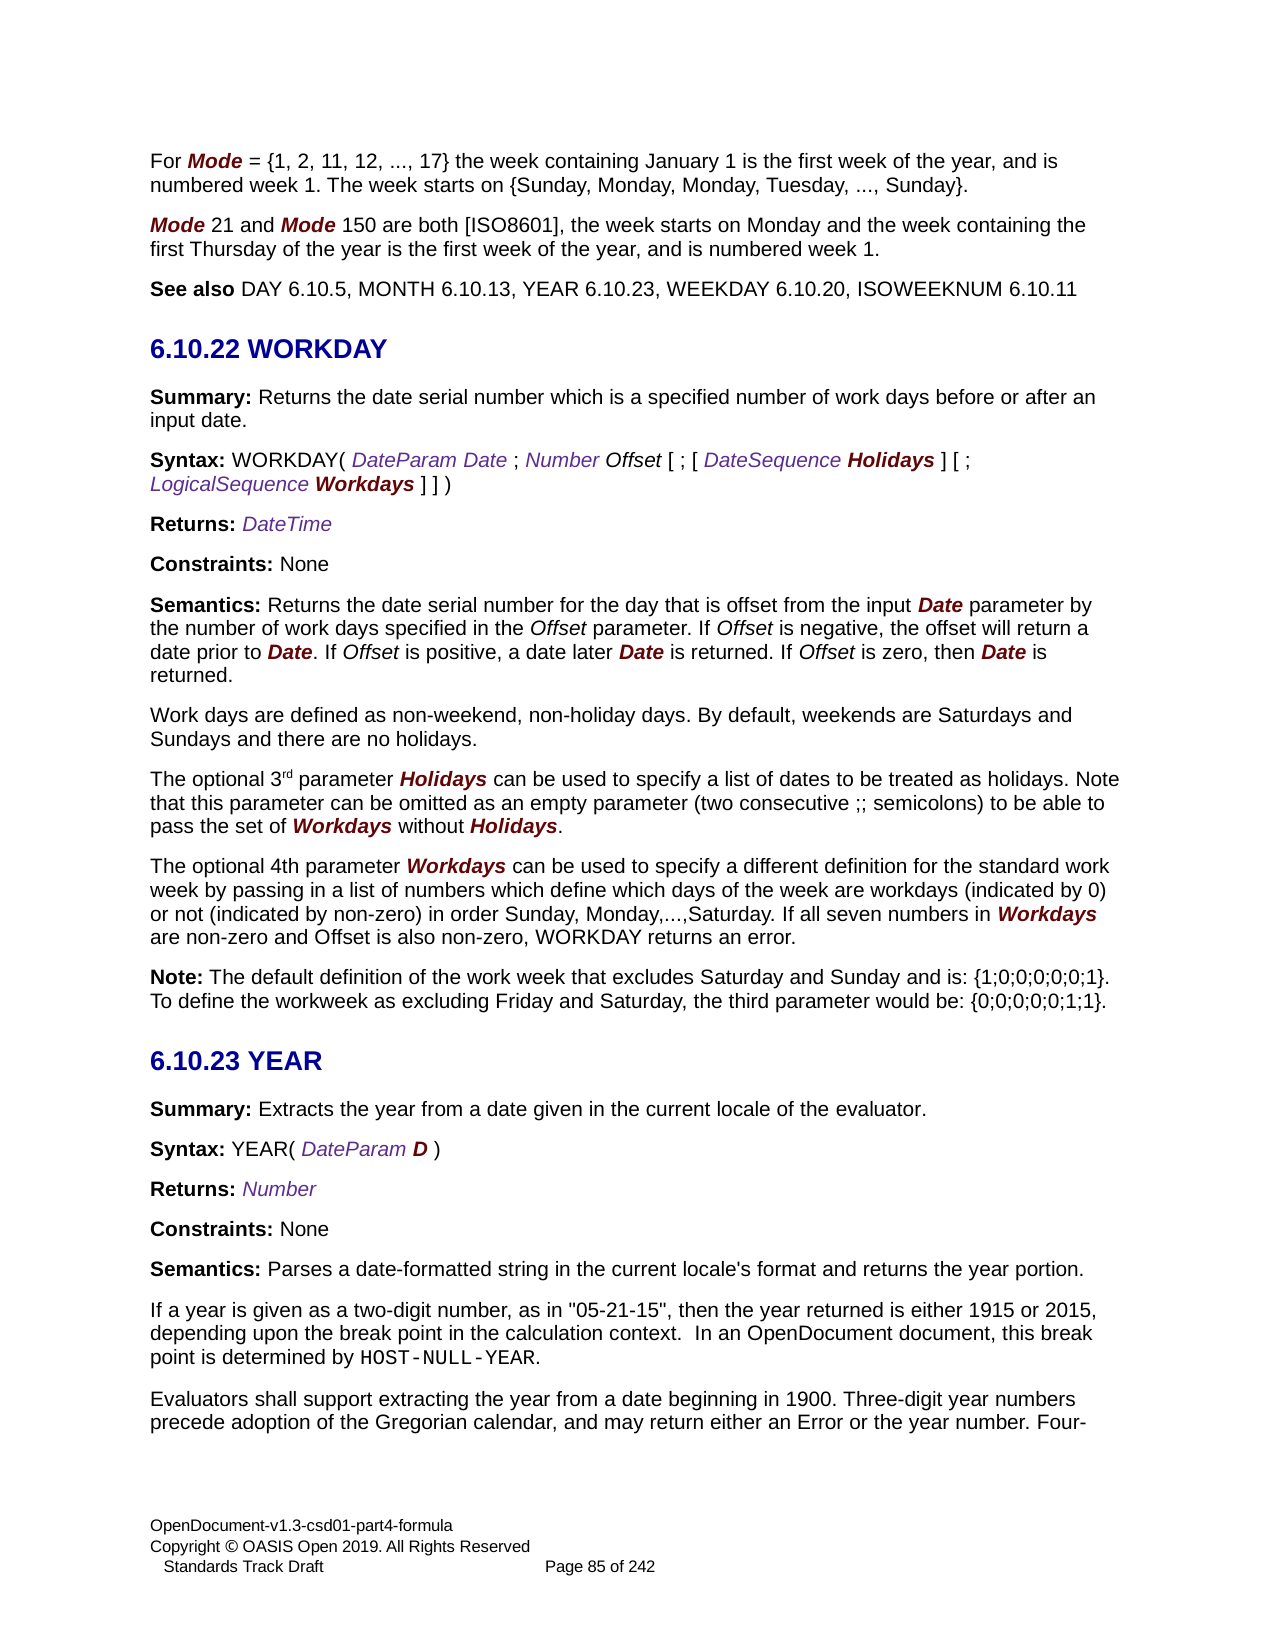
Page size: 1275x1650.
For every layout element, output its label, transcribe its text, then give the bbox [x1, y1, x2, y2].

text Syntax: WORKDAY( DateParam Date ; Number Offset [ ; [ DateSequence Holidays ] [ ; LogicalSequence Workdays ] ] ) [150, 449, 1125, 496]
text Summary: Returns the date serial number which is a specified number of work days before or after an input date. [150, 385, 1125, 432]
text Returns: Number [150, 1177, 1125, 1201]
text Evaluators shall support extracting the year from a date beginning in 1900. Three-digit year numbers precede adoption of the Gregorian calendar, and may return either an Error or the year number. Four- [150, 1387, 1125, 1434]
text Syntax: YEAR( DateParam D ) [150, 1137, 1125, 1161]
text Summary: Extracts the year from a date given in the current locale of the evaluator. [150, 1097, 1125, 1121]
text Returns: DateTime [150, 513, 1125, 536]
subtitle WORKDAY [150, 334, 1125, 364]
text For Mode = {1, 2, 11, 12, ..., 17} the week containing January 1 is the first week of the year, and is numbered week 1. The week starts on {Sunday, Monday, Monday, Tuesday, ..., Sunday}. [150, 150, 1125, 197]
subtitle YEAR [150, 1046, 1125, 1076]
text Mode 21 and Mode 150 are both [ISO8601], the week starts on Monday and the week containing the first Thursday of the year is the first week of the year, and is numbered week 1. [150, 214, 1125, 261]
text Constraints: None [150, 553, 1125, 576]
text The optional 4th parameter Workdays can be used to specify a different definition for the standard work week by passing in a list of numbers which define which days of the week are workdays (indicated by 0) or not (indicated by non-zero) in order Sunday, Monday,...,Saturday. If all seven numbers in Workdays are non-zero and Offset is also non-zero, WORKDAY returns an error. [150, 855, 1125, 949]
text Semantics: Returns the date serial number for the day that is offset from the input Date parameter by the number of work days specified in the Offset parameter. If Offset is negative, the offset will return a date prior to Date. If Offset is positive, a date later Date is returned. If Offset is zero, then Date is returned. [150, 593, 1125, 687]
text Work days are defined as non-weekend, non-holiday days. By default, weekends are Saturdays and Sundays and there are no holidays. [150, 704, 1125, 751]
text Constraints: None [150, 1218, 1125, 1241]
text If a year is given as a two-digit number, as in "05-21-15", then the year returned is either 1915 or 2015, depending upon the break point in the calculation context. In an OpenDocument document, this break point is determined by HOST-NULL-YEAR. [150, 1298, 1125, 1371]
text Semantics: Parses a date-formatted string in the current locale's format and returns the year portion. [150, 1258, 1125, 1281]
text The optional 3rd parameter Holidays can be used to specify a list of dates to be treated as holidays. Note that this parameter can be omitted as an empty parameter (two consecutive ;; semicolons) to be able to pass the set of Workdays without Holidays. [150, 768, 1125, 838]
text See also DAY 6.10.5, MONTH 6.10.13, YEAR 6.10.23, WEEKDAY 6.10.20, ISOWEEKNUM 6.10.11 [150, 277, 1125, 301]
text Note: The default definition of the work week that excludes Saturday and Sunday and is: {1;0;0;0;0;0;1}. To define the workweek as excluding Friday and Saturday, the third parameter would be: {0;0;0;0;0;1;1}. [150, 966, 1125, 1013]
